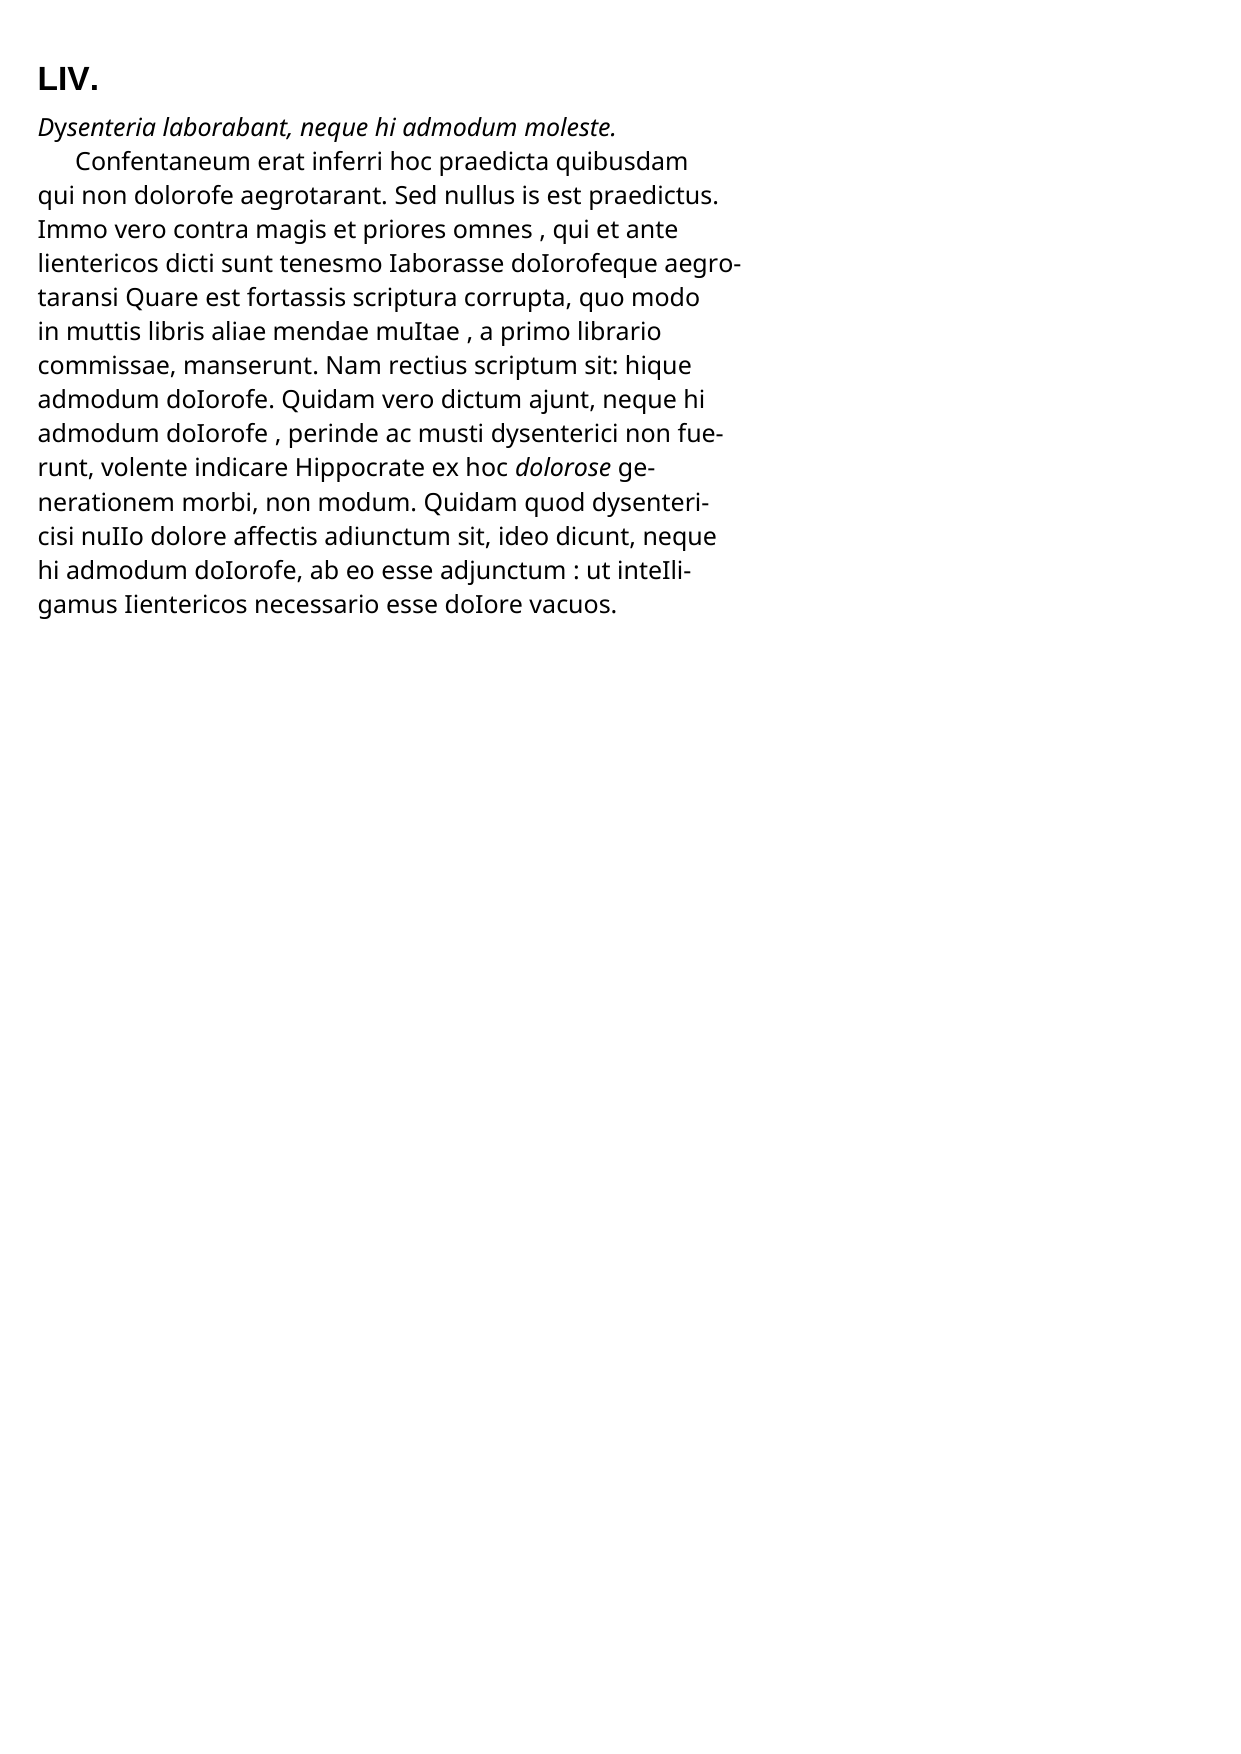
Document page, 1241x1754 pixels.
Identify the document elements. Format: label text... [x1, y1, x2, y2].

subtitle LIV. [37, 58, 1203, 97]
text Confentaneum erat inferri hoc praedicta quibusdam qui non dolorofe aegrotarant. Sed nullus is est praedictus. Immo vero contra magis et priores omnes , qui et ante lientericos dicti sunt tenesmo Iaborasse doIorofeque aegro- taransi Quare est fortassis scriptura corrupta, quo modo in muttis libris aliae mendae muItae , a primo librario commissae, manserunt. Nam rectius scriptum sit: hique admodum doIorofe. Quidam vero dictum ajunt, neque hi admodum doIorofe , perinde ac musti dysenterici non fue- runt, volente indicare Hippocrate ex hoc dolorose ge- nerationem morbi, non modum. Quidam quod dysenteri- cisi nuIIo dolore affectis adiunctum sit, ideo dicunt, neque hi admodum doIorofe, ab eo esse adjunctum : ut inteIli- gamus Iientericos necessario esse doIore vacuos. [37, 143, 1203, 620]
text Dysenteria laborabant, neque hi admodum moleste. [37, 109, 1203, 143]
